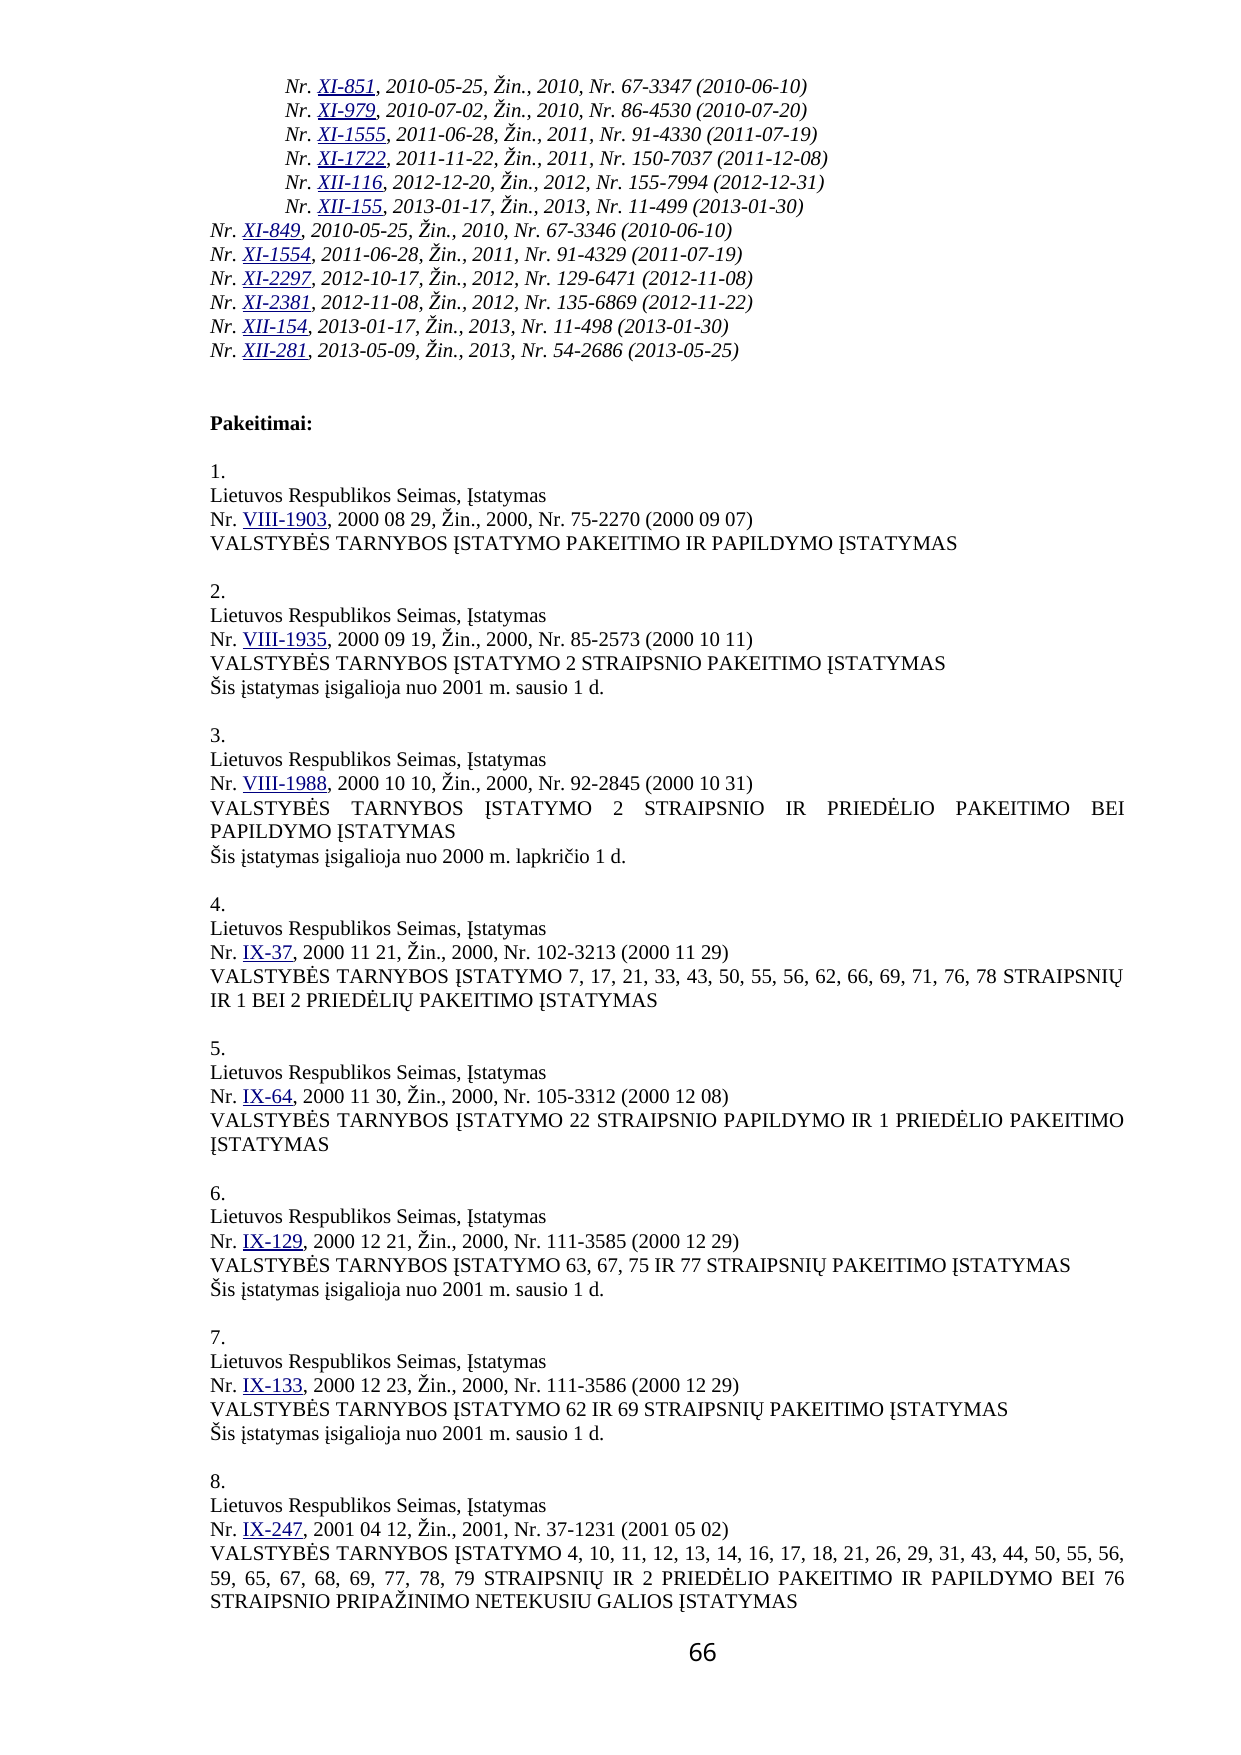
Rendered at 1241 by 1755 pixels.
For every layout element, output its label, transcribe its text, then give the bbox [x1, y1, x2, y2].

text Lietuvos Respublikos Seimas, Įstatymas [210, 916, 1126, 940]
text Nr. XII-155, 2013-01-17, Žin., 2013, Nr. 11-499 (2013-01-30) [210, 194, 1120, 218]
text Nr. IX-247, 2001 04 12, Žin., 2001, Nr. 37-1231 (2001 05 02) [210, 1517, 1126, 1541]
text VALSTYBĖS TARNYBOS ĮSTATYMO 2 STRAIPSNIO IR PRIEDĖLIO PAKEITIMO BEI PAPILDYMO ĮSTATYMAS [210, 795, 1126, 843]
text Nr. IX-64, 2000 11 30, Žin., 2000, Nr. 105-3312 (2000 12 08) [210, 1084, 1126, 1108]
text Šis įstatymas įsigalioja nuo 2001 m. sausio 1 d. [210, 1421, 1126, 1445]
text Nr. VIII-1935, 2000 09 19, Žin., 2000, Nr. 85-2573 (2000 10 11) [210, 627, 1126, 651]
text VALSTYBĖS TARNYBOS ĮSTATYMO 63, 67, 75 IR 77 STRAIPSNIŲ PAKEITIMO ĮSTATYMAS [210, 1253, 1126, 1277]
text Lietuvos Respublikos Seimas, Įstatymas [210, 603, 1126, 627]
text Nr. XI-2381, 2012-11-08, Žin., 2012, Nr. 135-6869 (2012-11-22) [210, 290, 1120, 314]
text Nr. IX-37, 2000 11 21, Žin., 2000, Nr. 102-3213 (2000 11 29) [210, 940, 1126, 964]
text Lietuvos Respublikos Seimas, Įstatymas [210, 1060, 1126, 1084]
text 5. [210, 1036, 1126, 1060]
text Lietuvos Respublikos Seimas, Įstatymas [210, 1204, 1126, 1228]
text VALSTYBĖS TARNYBOS ĮSTATYMO PAKEITIMO IR PAPILDYMO ĮSTATYMAS [210, 531, 1126, 555]
text 1. [210, 458, 1126, 483]
text 3. [210, 723, 1126, 747]
text VALSTYBĖS TARNYBOS ĮSTATYMO 7, 17, 21, 33, 43, 50, 55, 56, 62, 66, 69, 71, 76, 78 STRAIPSNIŲ IR 1 BEI 2 PRIEDĖLIŲ PAKEITIMO ĮSTATYMAS [210, 964, 1126, 1012]
text Nr. IX-129, 2000 12 21, Žin., 2000, Nr. 111-3585 (2000 12 29) [210, 1228, 1126, 1253]
text 4. [210, 892, 1126, 916]
text Šis įstatymas įsigalioja nuo 2001 m. sausio 1 d. [210, 1277, 1126, 1301]
text Nr. XI-851, 2010-05-25, Žin., 2010, Nr. 67-3347 (2010-06-10) [285, 73, 1120, 98]
text VALSTYBĖS TARNYBOS ĮSTATYMO 22 STRAIPSNIO PAPILDYMO IR 1 PRIEDĖLIO PAKEITIMO ĮSTATYMAS [210, 1108, 1126, 1156]
text 6. [210, 1180, 1126, 1204]
text Nr. XI-2297, 2012-10-17, Žin., 2012, Nr. 129-6471 (2012-11-08) [210, 266, 1120, 290]
text Nr. XII-281, 2013-05-09, Žin., 2013, Nr. 54-2686 (2013-05-25) [210, 338, 1120, 362]
text Šis įstatymas įsigalioja nuo 2000 m. lapkričio 1 d. [210, 843, 1126, 868]
text Nr. XI-979, 2010-07-02, Žin., 2010, Nr. 86-4530 (2010-07-20) [285, 98, 1120, 122]
text Nr. VIII-1903, 2000 08 29, Žin., 2000, Nr. 75-2270 (2000 09 07) [210, 507, 1126, 531]
text Lietuvos Respublikos Seimas, Įstatymas [210, 483, 1126, 507]
text VALSTYBĖS TARNYBOS ĮSTATYMO 62 IR 69 STRAIPSNIŲ PAKEITIMO ĮSTATYMAS [210, 1397, 1126, 1421]
text VALSTYBĖS TARNYBOS ĮSTATYMO 2 STRAIPSNIO PAKEITIMO ĮSTATYMAS [210, 651, 1126, 675]
text Nr. IX-133, 2000 12 23, Žin., 2000, Nr. 111-3586 (2000 12 29) [210, 1373, 1126, 1397]
text Nr. XI-849, 2010-05-25, Žin., 2010, Nr. 67-3346 (2010-06-10) [210, 218, 1120, 242]
text Nr. XI-1554, 2011-06-28, Žin., 2011, Nr. 91-4329 (2011-07-19) [210, 242, 1120, 266]
text Nr. XII-154, 2013-01-17, Žin., 2013, Nr. 11-498 (2013-01-30) [210, 314, 1120, 338]
text Lietuvos Respublikos Seimas, Įstatymas [210, 1349, 1126, 1373]
text Nr. XI-1555, 2011-06-28, Žin., 2011, Nr. 91-4330 (2011-07-19) [285, 122, 1120, 146]
text Nr. VIII-1988, 2000 10 10, Žin., 2000, Nr. 92-2845 (2000 10 31) [210, 771, 1126, 795]
text Šis įstatymas įsigalioja nuo 2001 m. sausio 1 d. [210, 675, 1126, 699]
text 8. [210, 1469, 1126, 1493]
text Nr. XI-1722, 2011-11-22, Žin., 2011, Nr. 150-7037 (2011-12-08) [285, 146, 1120, 170]
text 7. [210, 1325, 1126, 1349]
text VALSTYBĖS TARNYBOS ĮSTATYMO 4, 10, 11, 12, 13, 14, 16, 17, 18, 21, 26, 29, 31, 43, 44, 50, 55, 56, 59, 65, 67, 68, 69, 77, 78, 79 STRAIPSNIŲ IR 2 PRIEDĖLIO PAKEITIMO IR PAPILDYMO BEI 76 STRAIPSNIO PRIPAŽINIMO NETEKUSIU GALIOS ĮSTATYMAS [210, 1541, 1126, 1613]
text Lietuvos Respublikos Seimas, Įstatymas [210, 747, 1126, 771]
text Lietuvos Respublikos Seimas, Įstatymas [210, 1493, 1126, 1517]
text Nr. XII-116, 2012-12-20, Žin., 2012, Nr. 155-7994 (2012-12-31) [210, 170, 1120, 194]
text 2. [210, 579, 1126, 603]
text Pakeitimai: [210, 410, 1126, 434]
